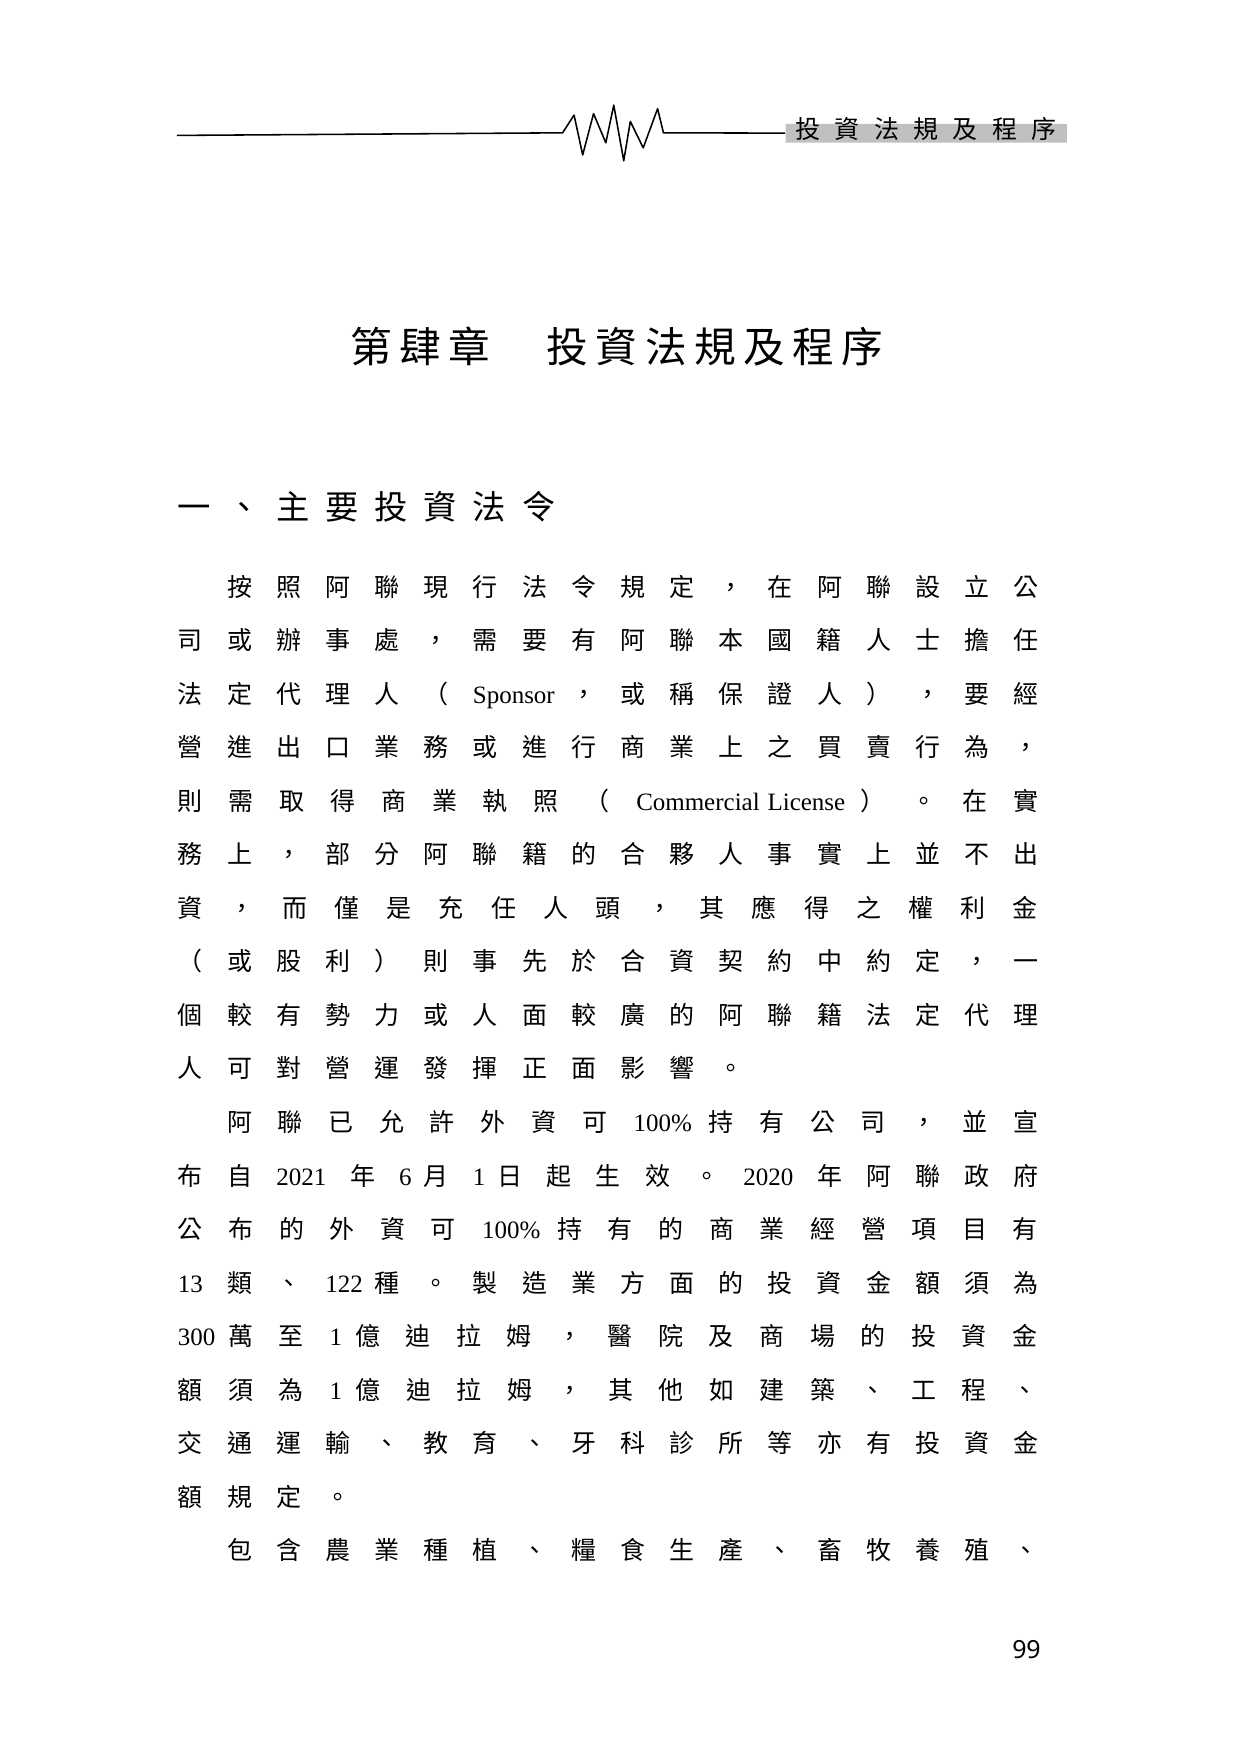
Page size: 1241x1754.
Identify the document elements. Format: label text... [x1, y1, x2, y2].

text 包含農業種植、糧食生產、畜牧養殖、 [178, 1522, 1063, 1576]
text 按照阿聯現行法令規定，在阿聯設立公司或辦事處，需要有阿聯本國籍人士擔任法定代理人（Sponsor，或稱保證人），要經營進出口業務或進行商業上之買賣行為，則需取得商業執照（Commercial License）。在實務上，部分阿聯籍的合夥人事實上並不出資，而僅是充任人頭，其應得之權利金（或股利）則事先於合資契約中約定，一個較有勢力或人面較廣的阿聯籍法定代理人可對營運發揮正面影響。 [178, 558, 1063, 1094]
text 一、主要投資法令 [178, 478, 1063, 532]
text 第肆章 投資法規及程序 [178, 291, 1063, 398]
text 阿聯已允許外資可100%持有公司，並宣布自2021年6月1日起生效。2020年阿聯政府公布的外資可100%持有的商業經營項目有13類、122種。製造業方面的投資金額須為300萬至1億迪拉姆，醫院及商場的投資金額須為1億迪拉姆，其他如建築、工程、交通運輸、教育、牙科診所等亦有投資金額規定。 [178, 1094, 1063, 1522]
